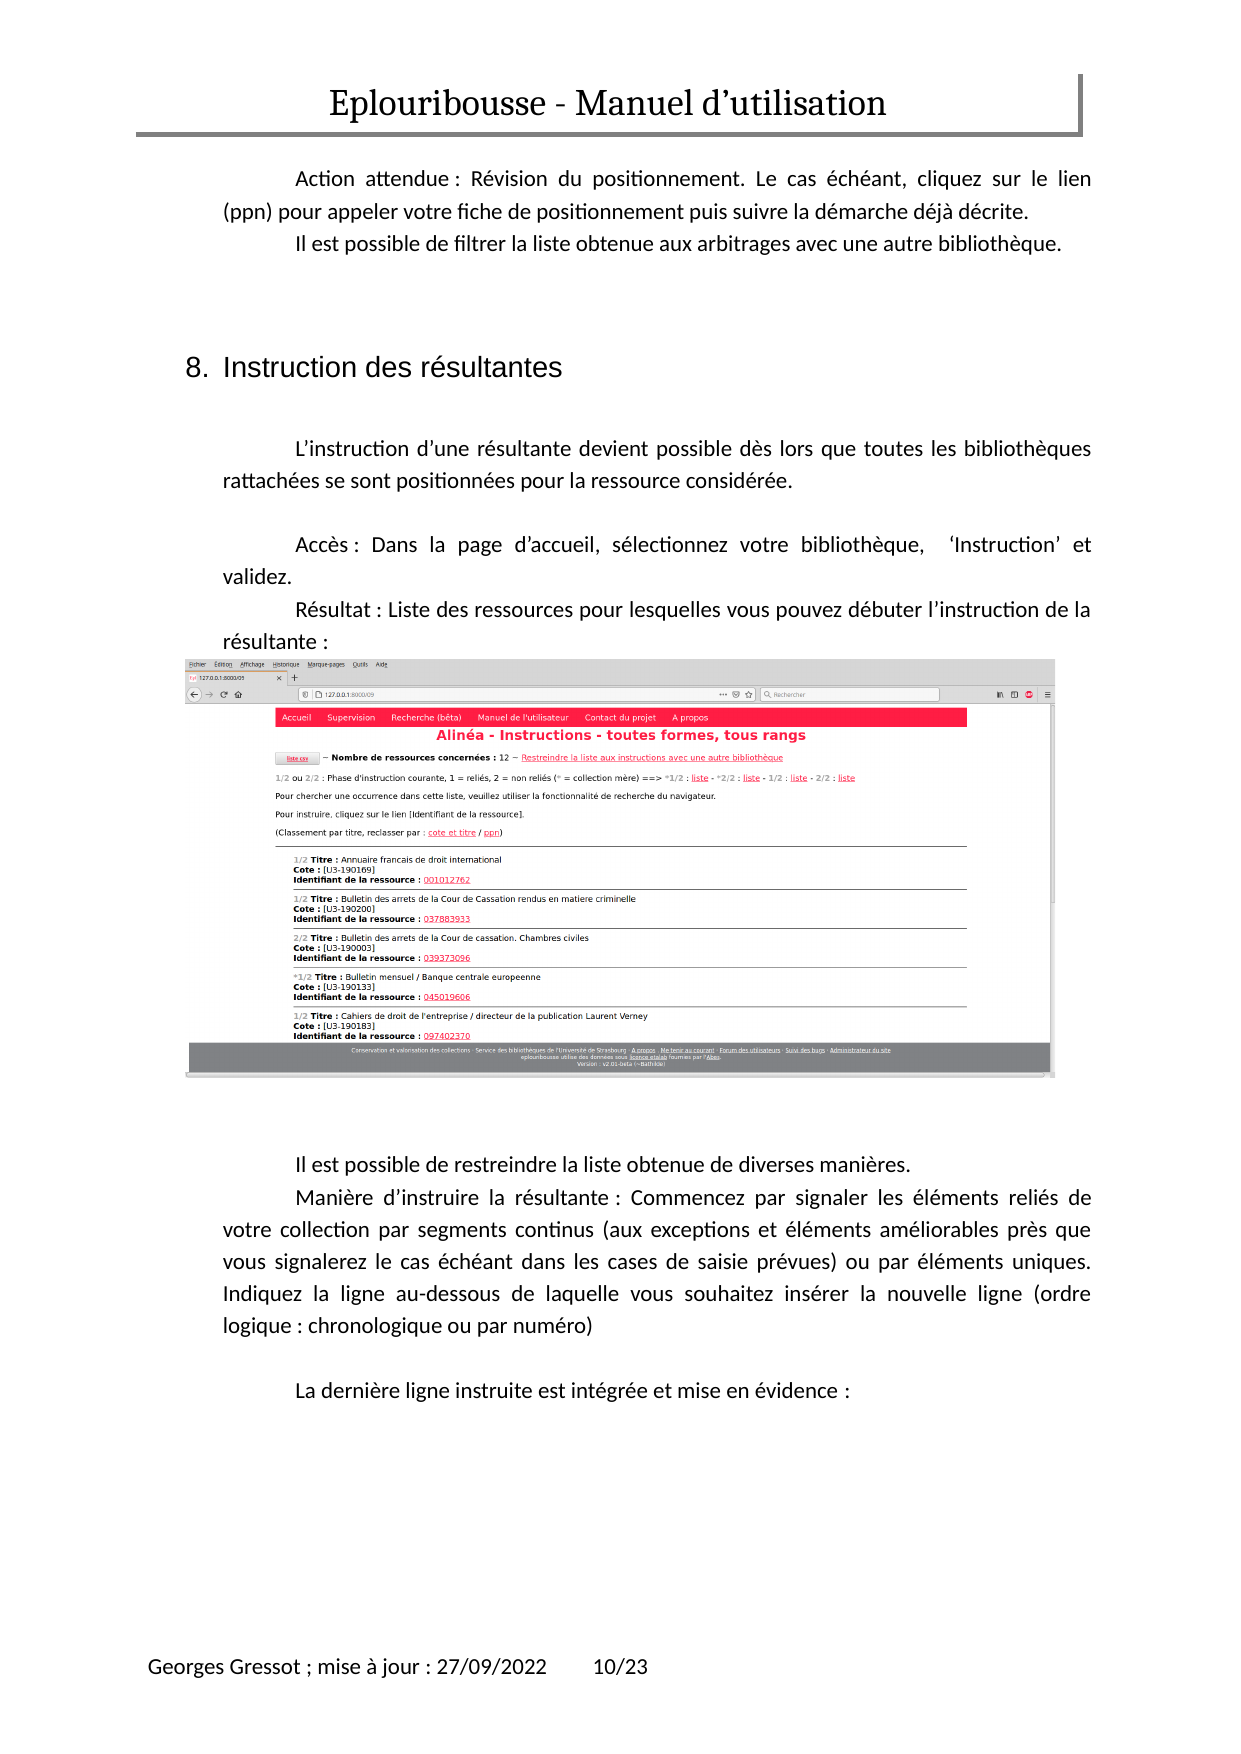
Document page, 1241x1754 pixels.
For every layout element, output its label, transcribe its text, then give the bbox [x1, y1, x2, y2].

picture [185, 659, 1055, 1078]
list Manière d’instruire la résultante : Commencez par signaler les éléments reliés de votre collection par segments continus (aux exceptions et éléments améliorables près que vous signalerez le cas échéant dans les cases de saisie prévues) ou par éléments uniques. Indiquez la ligne au-dessous de laquelle vous souhaitez insérer la nouvelle ligne (ordre logique : chronologique ou par numéro) [223, 1183, 1093, 1339]
list L’instruction d’une résultante devient possible dès lors que toutes les bibliothèques rattachées se sont positionnées pour la ressource considérée. [223, 434, 1093, 494]
subtitle Instruction des résultantes [185, 351, 1093, 384]
list Accès : Dans la page d’accueil, sélectionnez votre bibliothèque, ‘Instruction’ et validez. [223, 530, 1093, 591]
list La dernière ligne instruite est intégrée et mise en évidence : [223, 1376, 1093, 1404]
list Action attendue : Révision du positionnement. Le cas échéant, cliquez sur le lien (ppn) pour appeler votre fiche de positionnement puis suivre la démarche déjà décrite. [223, 164, 1093, 225]
list Il est possible de restreindre la liste obtenue de diverses manières. [223, 1150, 1093, 1178]
list Il est possible de filtrer la liste obtenue aux arbitrages avec une autre bibliothèque. [223, 229, 1093, 257]
list Résultat : Liste des ressources pour lesquelles vous pouvez débuter l’instruction de la résultante : [223, 595, 1093, 655]
